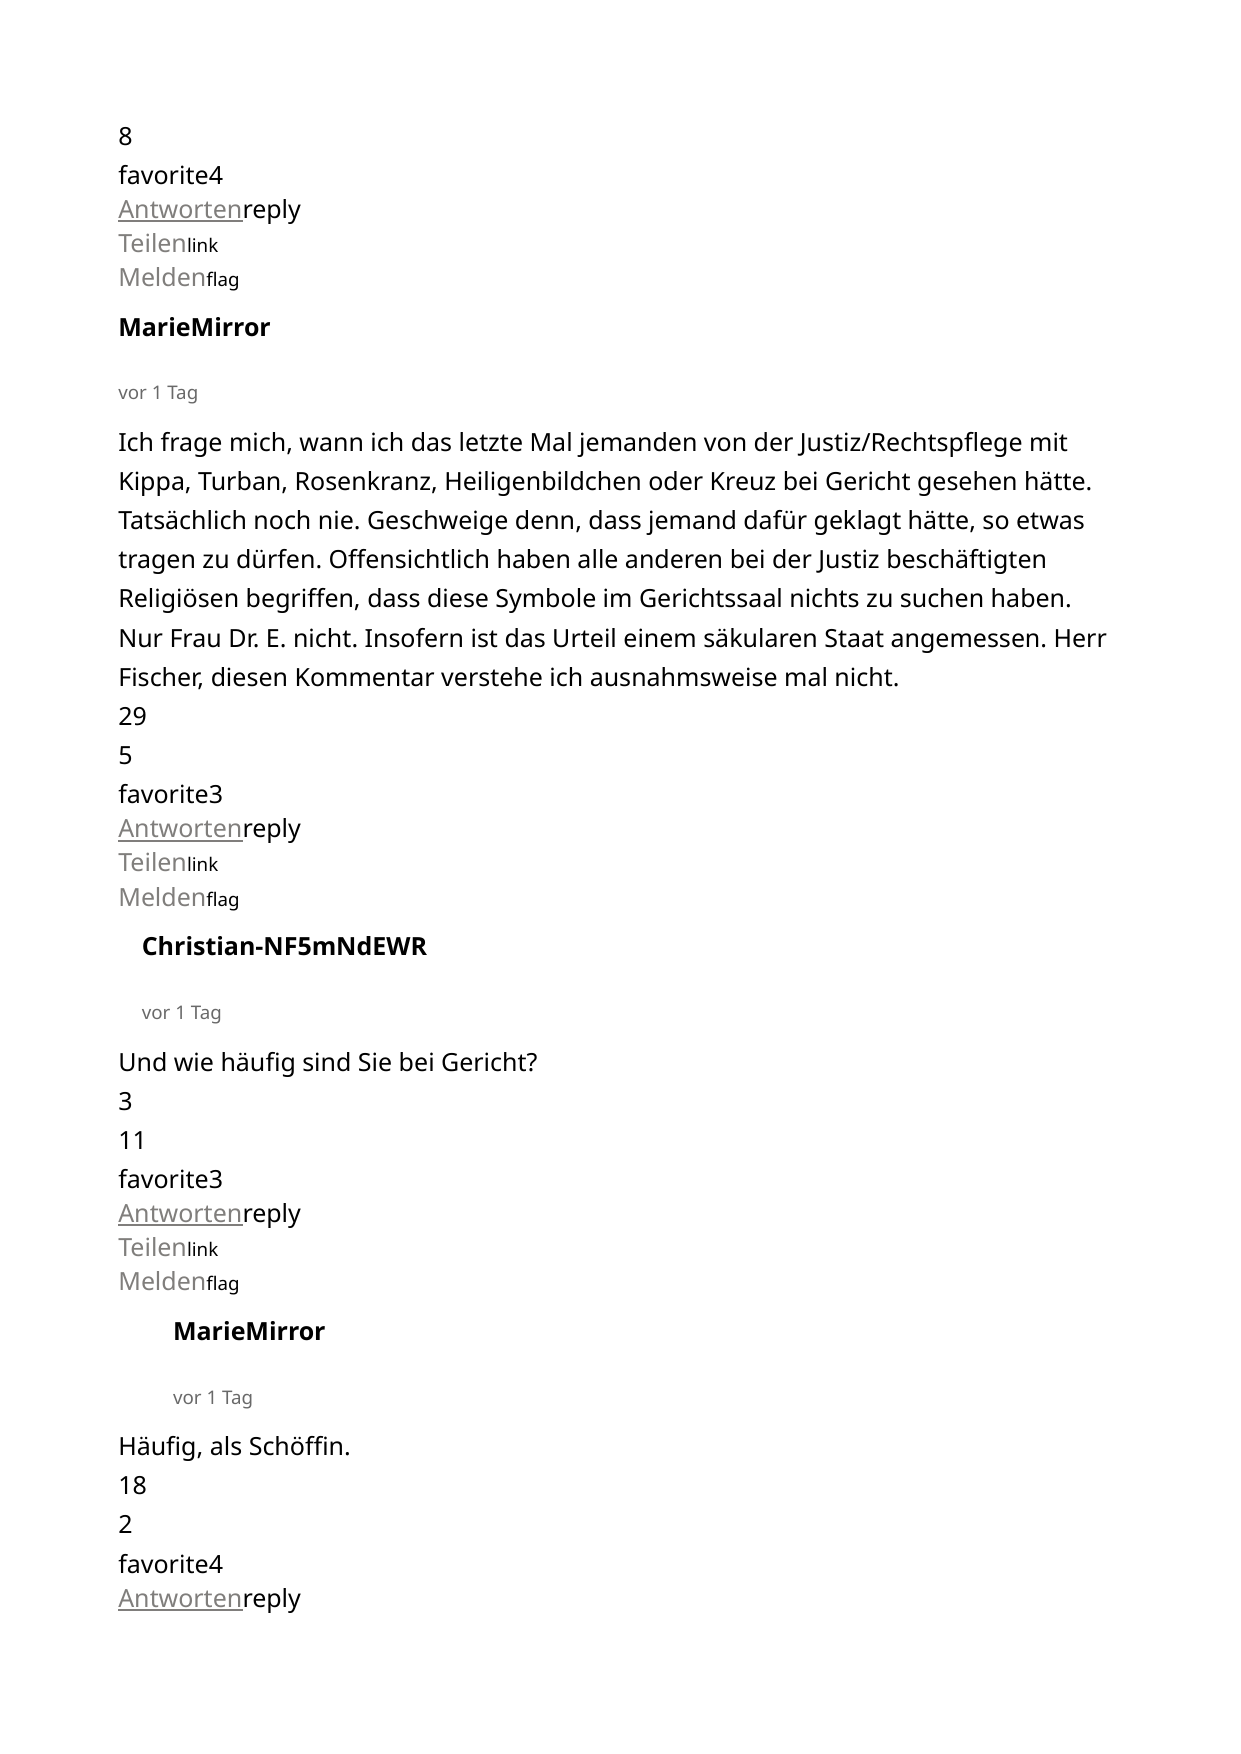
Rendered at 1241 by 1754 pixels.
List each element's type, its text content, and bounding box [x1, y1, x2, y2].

text 5 [118, 738, 1122, 772]
text MarieMirror [173, 1313, 1114, 1348]
text 2 [118, 1507, 1122, 1541]
text Antwortenreply [118, 191, 1122, 225]
text Teilenlink [118, 1230, 1122, 1264]
text vor 1 Tag [142, 999, 1117, 1025]
text vor 1 Tag [173, 1384, 1117, 1409]
text Antwortenreply [118, 1196, 1122, 1230]
text 18 [118, 1468, 1122, 1502]
text 8 [118, 118, 1122, 152]
text Häufig, als Schöffin. [118, 1429, 1122, 1463]
text Teilenlink [118, 225, 1122, 259]
text Teilenlink [118, 845, 1122, 879]
text 29 [118, 699, 1122, 733]
text Meldenflag [118, 1264, 1122, 1298]
text MarieMirror [118, 309, 1114, 343]
text favorite3 [118, 777, 1122, 811]
text favorite4 [118, 1546, 1122, 1580]
text favorite3 [118, 1162, 1122, 1196]
text 11 [118, 1122, 1122, 1157]
text Christian-NF5mNdEWR [142, 929, 1114, 963]
text 3 [118, 1083, 1122, 1117]
text Meldenflag [118, 879, 1122, 913]
text Antwortenreply [118, 811, 1122, 845]
text Und wie häufig sind Sie bei Gericht? [118, 1044, 1122, 1078]
text favorite4 [118, 157, 1122, 191]
text vor 1 Tag [118, 379, 1117, 405]
text Antwortenreply [118, 1580, 1122, 1614]
text Meldenflag [118, 259, 1122, 293]
text Ich frage mich, wann ich das letzte Mal jemanden von der Justiz/Rechtspflege mit Kippa, Turban, Rosenkranz, Heiligenbildchen oder Kreuz bei Gericht gesehen hätte. Tatsächlich noch nie. Geschweige denn, dass jemand dafür geklagt hätte, so etwas tragen zu dürfen. Offensichtlich haben alle anderen bei der Justiz beschäftigten Religiösen begriffen, dass diese Symbole im Gerichtssaal nichts zu suchen haben. Nur Frau Dr. E. nicht. Insofern ist das Urteil einem säkularen Staat angemessen. Herr Fischer, diesen Kommentar verstehe ich ausnahmsweise mal nicht. [118, 424, 1122, 693]
